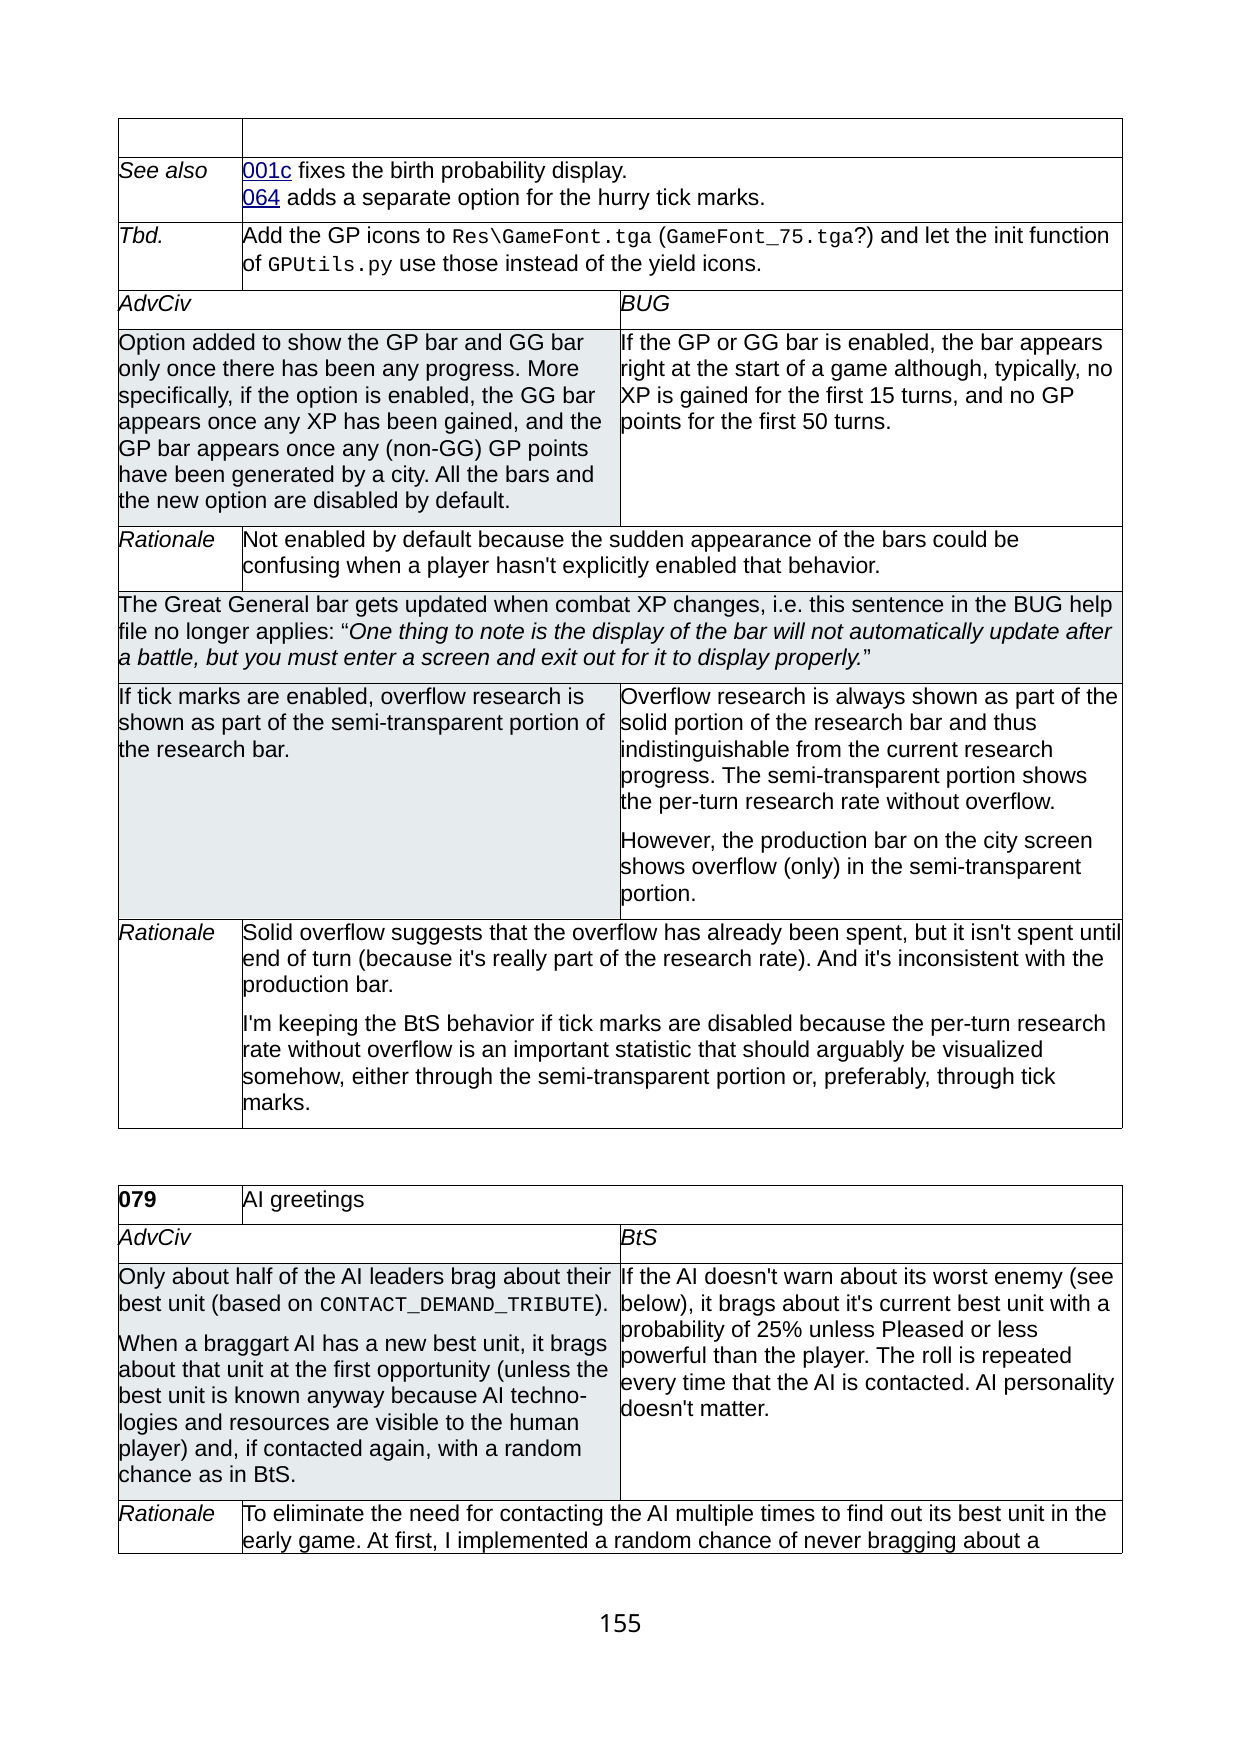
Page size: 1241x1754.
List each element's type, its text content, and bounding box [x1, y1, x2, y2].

table_cell Not enabled by default because the sudden appearance of the bars could be confusing when a player hasn't explicitly enabled that behavior. [243, 527, 1122, 591]
table_header [119, 119, 242, 157]
table_cell Solid overflow suggests that the overflow has already been spent, but it isn't spent until end of turn (because it's really part of the research rate). And it's inconsistent with the production bar. I'm keeping the BtS behavior if tick marks are disabled because the per-turn research rate without overflow is an important statistic that should arguably be visualized somehow, either through the semi-transparent portion or, preferably, through tick marks. [243, 920, 1122, 1128]
table_cell AdvCiv [119, 1225, 620, 1263]
table_header 079 [119, 1186, 242, 1224]
table_cell Overflow research is always shown as part of the solid portion of the research bar and thus indistinguishable from the current research progress. The semi-transparent portion shows the per-turn research rate without overflow. However, the production bar on the city screen shows overflow (only) in the semi-transparent portion. [621, 684, 1122, 918]
table_cell To eliminate the need for contacting the AI multiple times to find out its best unit in the early game. At first, I implemented a random chance of never bragging about a [243, 1501, 1122, 1553]
table_cell If tick marks are enabled, overflow research is shown as part of the semi-transparent portion of the research bar. [119, 684, 620, 918]
table_cell Only about half of the AI leaders brag about their best unit (based on CONTACT_DEMAND_TRIBUTE). When a braggart AI has a new best unit, it brags about that unit at the first opportunity (unless the best unit is known anyway because AI techno­logies and resources are visible to the human player) and, if contacted again, with a random chance as in BtS. [119, 1264, 620, 1500]
table_cell If the AI doesn't warn about its worst enemy (see below), it brags about it's current best unit with a probability of 25% unless Pleased or less powerful than the player. The roll is repeated every time that the AI is contacted. AI personality doesn't matter. [621, 1264, 1122, 1500]
table_cell Option added to show the GP bar and GG bar only once there has been any progress. More specifically, if the option is enabled, the GG bar appears once any XP has been gained, and the GP bar appears once any (non-GG) GP points have been generated by a city. All the bars and the new option are disabled by default. [119, 330, 620, 526]
table_cell BUG [621, 291, 1122, 329]
table_cell Rationale [119, 1501, 242, 1553]
table_cell 001c fixes the birth probability display. 064 adds a separate option for the hurry tick marks. [243, 158, 1122, 222]
table_cell See also [119, 158, 242, 222]
table_cell AdvCiv [119, 291, 620, 329]
table_cell Add the GP icons to Res\GameFont.tga (GameFont_75.tga?) and let the init function of GPUtils.py use those instead of the yield icons. [243, 223, 1122, 290]
table_cell The Great General bar gets updated when combat XP changes, i.e. this sentence in the BUG help file no longer applies: “One thing to note is the display of the bar will not automatically update after a battle, but you must enter a screen and exit out for it to display properly.” [119, 592, 1122, 683]
table_cell Rationale [119, 527, 242, 591]
table_cell BtS [621, 1225, 1122, 1263]
table_cell Rationale [119, 920, 242, 1128]
table_cell Tbd. [119, 223, 242, 290]
table_header [243, 119, 1122, 157]
table_cell If the GP or GG bar is enabled, the bar appears right at the start of a game although, typically, no XP is gained for the first 15 turns, and no GP points for the first 50 turns. [621, 330, 1122, 526]
table_header AI greetings [243, 1186, 1122, 1224]
